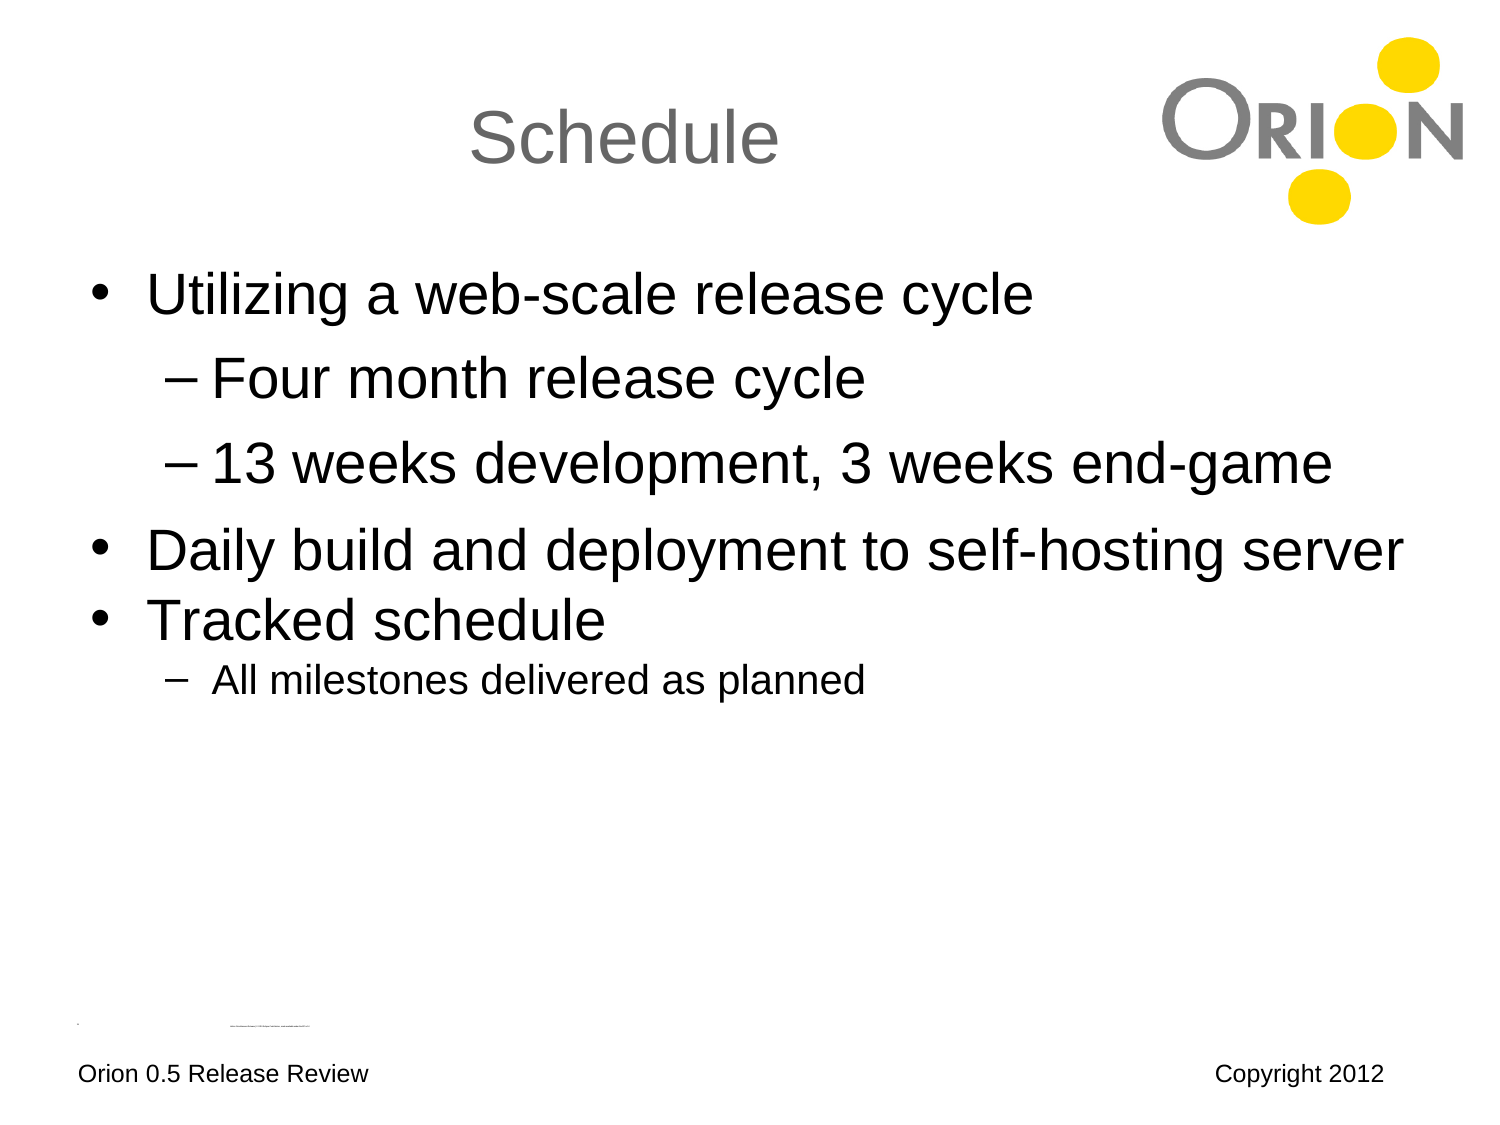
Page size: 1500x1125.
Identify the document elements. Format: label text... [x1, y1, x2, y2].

title Schedule [74, 45, 1176, 233]
list Utilizing a web-scale release cycle Four month release cycle 13 weeks development, 3 weeks end-game Daily build and deployment to self-hosting server Tracked schedule All milestones delivered as planned [75, 262, 1426, 1006]
picture [1162, 37, 1463, 225]
